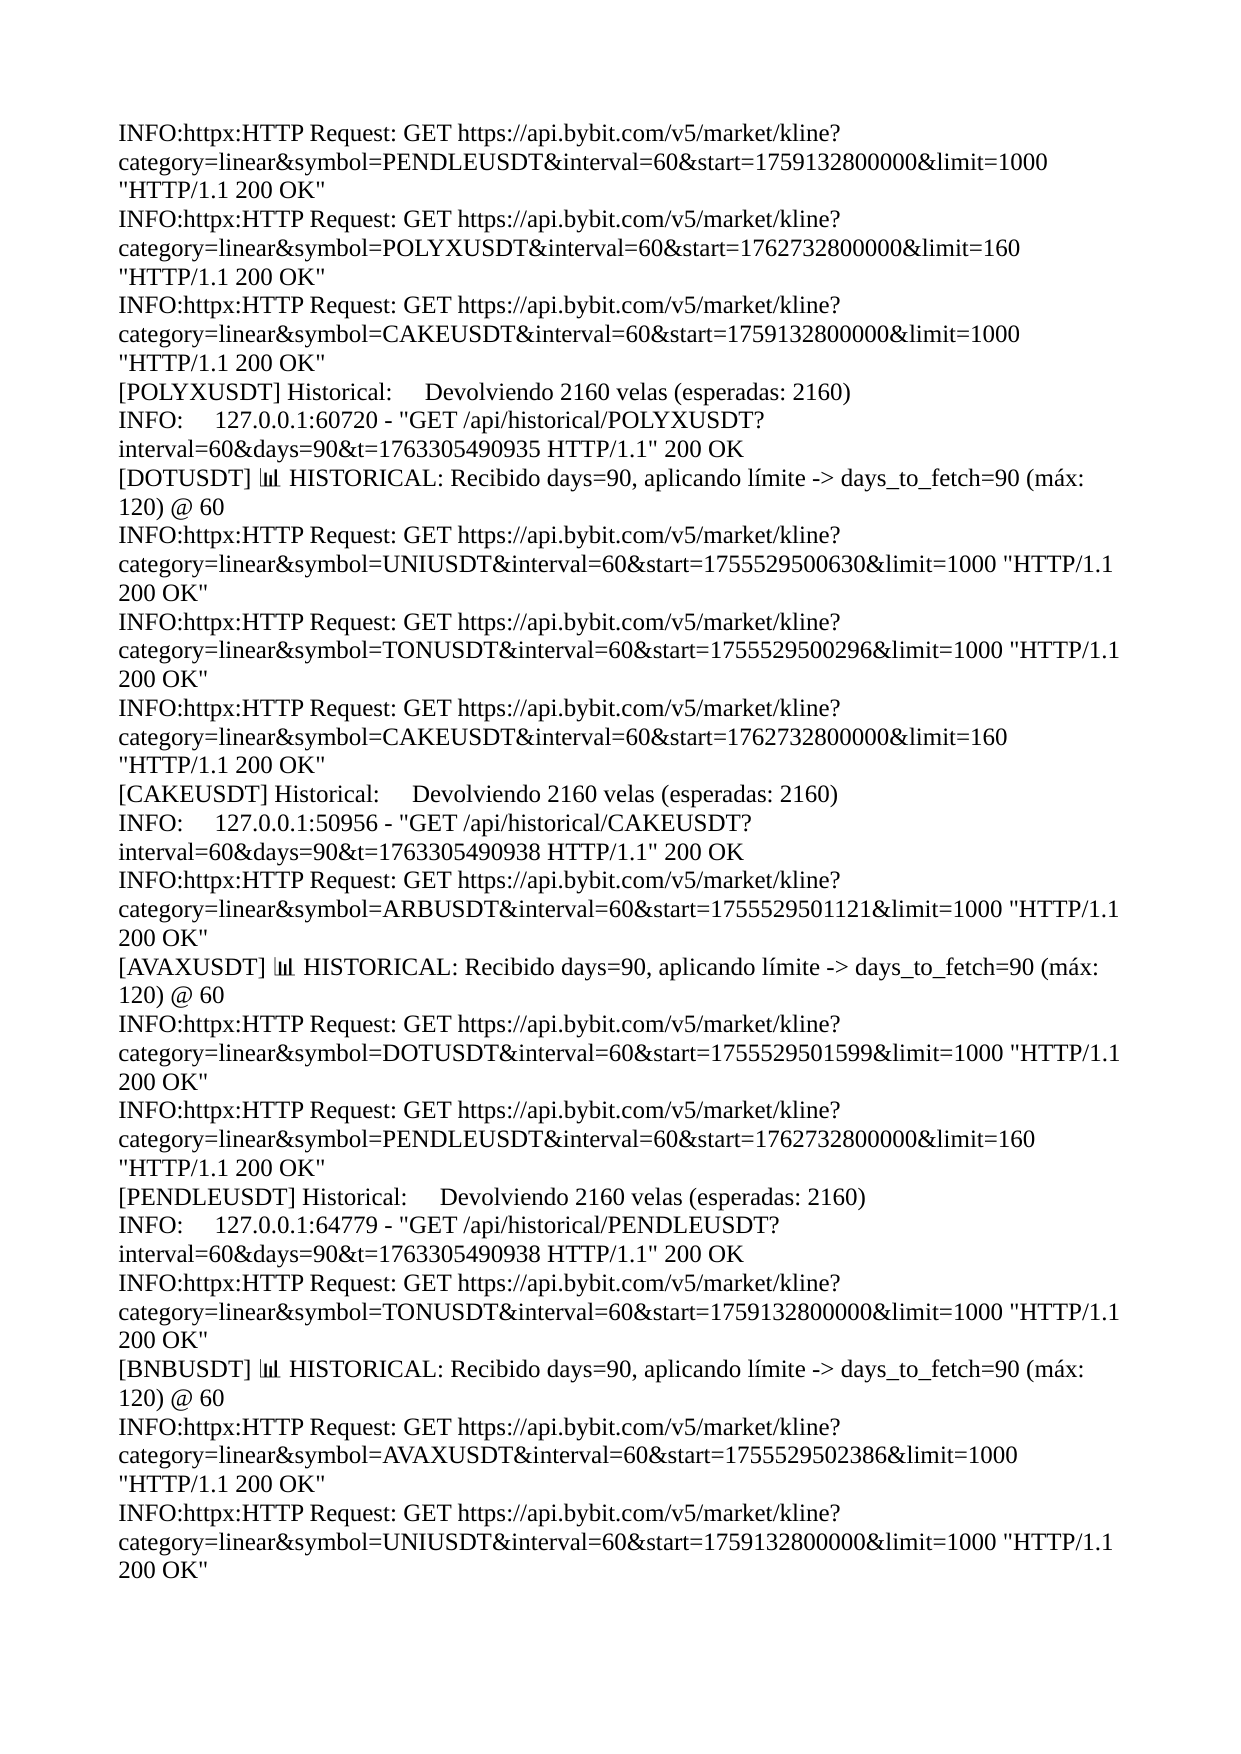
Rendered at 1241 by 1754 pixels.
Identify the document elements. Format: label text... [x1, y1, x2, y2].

text [BNBUSDT] 📊 HISTORICAL: Recibido days=90, aplicando límite -> days_to_fetch=90 (máx: 120) @ 60 [118, 1354, 1122, 1412]
text INFO:httpx:HTTP Request: GET https://api.bybit.com/v5/market/kline?category=linear&symbol=PENDLEUSDT&interval=60&start=1759132800000&limit=1000 "HTTP/1.1 200 OK" [118, 118, 1122, 204]
text INFO:httpx:HTTP Request: GET https://api.bybit.com/v5/market/kline?category=linear&symbol=ARBUSDT&interval=60&start=1755529501121&limit=1000 "HTTP/1.1 200 OK" [118, 866, 1122, 952]
text INFO:httpx:HTTP Request: GET https://api.bybit.com/v5/market/kline?category=linear&symbol=POLYXUSDT&interval=60&start=1762732800000&limit=160 "HTTP/1.1 200 OK" [118, 204, 1122, 291]
text INFO:httpx:HTTP Request: GET https://api.bybit.com/v5/market/kline?category=linear&symbol=UNIUSDT&interval=60&start=1759132800000&limit=1000 "HTTP/1.1 200 OK" [118, 1498, 1122, 1584]
text INFO:httpx:HTTP Request: GET https://api.bybit.com/v5/market/kline?category=linear&symbol=TONUSDT&interval=60&start=1759132800000&limit=1000 "HTTP/1.1 200 OK" [118, 1268, 1122, 1354]
text [PENDLEUSDT] Historical: ✅ Devolviendo 2160 velas (esperadas: 2160) [118, 1182, 1122, 1211]
text INFO:httpx:HTTP Request: GET https://api.bybit.com/v5/market/kline?category=linear&symbol=CAKEUSDT&interval=60&start=1762732800000&limit=160 "HTTP/1.1 200 OK" [118, 693, 1122, 779]
text INFO:httpx:HTTP Request: GET https://api.bybit.com/v5/market/kline?category=linear&symbol=CAKEUSDT&interval=60&start=1759132800000&limit=1000 "HTTP/1.1 200 OK" [118, 291, 1122, 377]
text INFO: 127.0.0.1:50956 - "GET /api/historical/CAKEUSDT?interval=60&days=90&t=1763305490938 HTTP/1.1" 200 OK [118, 808, 1122, 866]
text INFO:httpx:HTTP Request: GET https://api.bybit.com/v5/market/kline?category=linear&symbol=DOTUSDT&interval=60&start=1755529501599&limit=1000 "HTTP/1.1 200 OK" [118, 1009, 1122, 1096]
text [CAKEUSDT] Historical: ✅ Devolviendo 2160 velas (esperadas: 2160) [118, 779, 1122, 808]
text [DOTUSDT] 📊 HISTORICAL: Recibido days=90, aplicando límite -> days_to_fetch=90 (máx: 120) @ 60 [118, 463, 1122, 521]
text INFO:httpx:HTTP Request: GET https://api.bybit.com/v5/market/kline?category=linear&symbol=PENDLEUSDT&interval=60&start=1762732800000&limit=160 "HTTP/1.1 200 OK" [118, 1096, 1122, 1182]
text INFO:httpx:HTTP Request: GET https://api.bybit.com/v5/market/kline?category=linear&symbol=AVAXUSDT&interval=60&start=1755529502386&limit=1000 "HTTP/1.1 200 OK" [118, 1412, 1122, 1498]
text INFO:httpx:HTTP Request: GET https://api.bybit.com/v5/market/kline?category=linear&symbol=TONUSDT&interval=60&start=1755529500296&limit=1000 "HTTP/1.1 200 OK" [118, 607, 1122, 693]
text INFO: 127.0.0.1:64779 - "GET /api/historical/PENDLEUSDT?interval=60&days=90&t=1763305490938 HTTP/1.1" 200 OK [118, 1211, 1122, 1268]
text INFO:httpx:HTTP Request: GET https://api.bybit.com/v5/market/kline?category=linear&symbol=UNIUSDT&interval=60&start=1755529500630&limit=1000 "HTTP/1.1 200 OK" [118, 521, 1122, 607]
text [AVAXUSDT] 📊 HISTORICAL: Recibido days=90, aplicando límite -> days_to_fetch=90 (máx: 120) @ 60 [118, 952, 1122, 1009]
text [POLYXUSDT] Historical: ✅ Devolviendo 2160 velas (esperadas: 2160) [118, 377, 1122, 406]
text INFO: 127.0.0.1:60720 - "GET /api/historical/POLYXUSDT?interval=60&days=90&t=1763305490935 HTTP/1.1" 200 OK [118, 406, 1122, 463]
